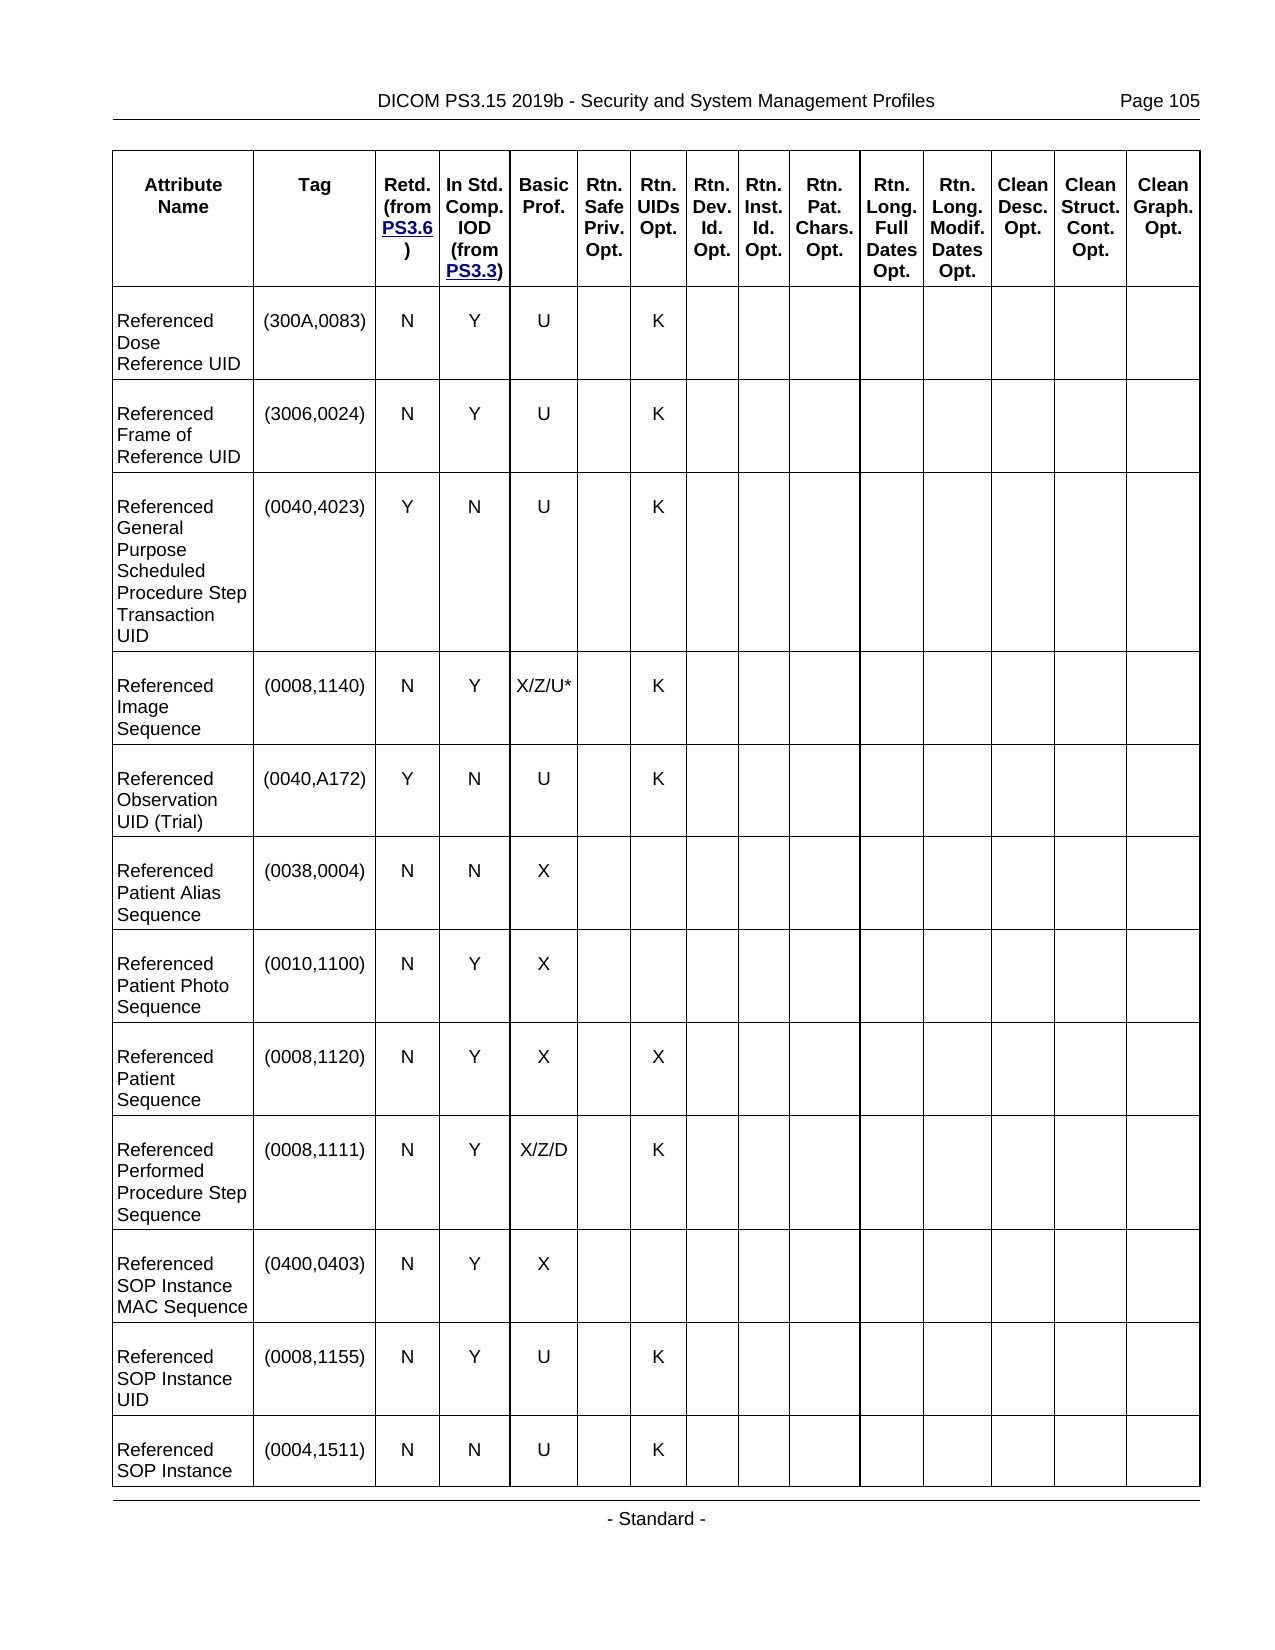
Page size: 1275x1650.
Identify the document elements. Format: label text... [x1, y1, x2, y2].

table_cell [739, 652, 789, 743]
table_cell (300A,0083) [254, 287, 375, 379]
table_cell Y [440, 1116, 509, 1229]
table_cell [687, 930, 738, 1022]
table_cell (3006,0024) [254, 380, 375, 472]
table_cell [578, 1023, 630, 1115]
table_cell (0040,4023) [254, 473, 375, 651]
table_cell [790, 473, 859, 651]
table_cell (0008,1155) [254, 1323, 375, 1415]
table_cell [992, 652, 1054, 743]
table_cell [924, 1416, 991, 1486]
table_cell [861, 837, 923, 929]
table_cell [924, 380, 991, 472]
table_cell [924, 930, 991, 1022]
table_cell [739, 1116, 789, 1229]
table_cell [578, 930, 630, 1022]
table_cell [861, 1230, 923, 1322]
table_cell X [511, 1230, 577, 1322]
table_cell [992, 287, 1054, 379]
table_cell Y [376, 473, 439, 651]
table_cell [1055, 837, 1126, 929]
table_cell [861, 930, 923, 1022]
table_header Basic Prof. [511, 151, 577, 286]
table_cell K [631, 652, 686, 743]
table_header Clean Graph. Opt. [1127, 151, 1199, 286]
table_cell [631, 1230, 686, 1322]
table_cell X [511, 1023, 577, 1115]
table_cell [687, 1323, 738, 1415]
table_header Rtn. UIDs Opt. [631, 151, 686, 286]
table_cell [924, 473, 991, 651]
table_cell [687, 1023, 738, 1115]
table_cell [861, 1023, 923, 1115]
table_cell [992, 380, 1054, 472]
table_cell [861, 1323, 923, 1415]
table_cell K [631, 473, 686, 651]
table_cell [739, 745, 789, 836]
table_cell (0008,1111) [254, 1116, 375, 1229]
table_cell [739, 1323, 789, 1415]
table_header Rtn. Long. Full Dates Opt. [861, 151, 923, 286]
table_cell [1127, 930, 1199, 1022]
table_cell Y [440, 930, 509, 1022]
table_cell (0008,1120) [254, 1023, 375, 1115]
table_cell [790, 745, 859, 836]
table_cell N [376, 380, 439, 472]
table_cell [790, 652, 859, 743]
table_header Clean Desc. Opt. [992, 151, 1054, 286]
table_cell N [376, 1230, 439, 1322]
table_cell K [631, 745, 686, 836]
table_cell Referenced General Purpose Scheduled Procedure Step Transaction UID [113, 473, 253, 651]
table_cell (0010,1100) [254, 930, 375, 1022]
table_header Rtn. Long. Modif. Dates Opt. [924, 151, 991, 286]
table_cell Referenced Performed Procedure Step Sequence [113, 1116, 253, 1229]
table_cell [861, 380, 923, 472]
table_cell [687, 473, 738, 651]
table_cell [790, 1023, 859, 1115]
table_cell N [440, 1416, 509, 1486]
table_cell [687, 1230, 738, 1322]
table_cell [1127, 473, 1199, 651]
table_cell [687, 1416, 738, 1486]
table_cell [992, 1230, 1054, 1322]
table_cell U [511, 380, 577, 472]
table_cell N [440, 837, 509, 929]
table_cell [924, 1323, 991, 1415]
table_header Attribute Name [113, 151, 253, 286]
table_cell [790, 1323, 859, 1415]
table_header Rtn. Dev. Id. Opt. [687, 151, 738, 286]
table_cell X [631, 1023, 686, 1115]
table_cell Referenced Frame of Reference UID [113, 380, 253, 472]
table_cell [687, 745, 738, 836]
table_cell [1127, 745, 1199, 836]
table_cell N [440, 745, 509, 836]
table_cell [578, 1323, 630, 1415]
table_cell N [440, 473, 509, 651]
table_cell Y [440, 1230, 509, 1322]
table_cell K [631, 380, 686, 472]
table_cell [790, 837, 859, 929]
table_header In Std. Comp. IOD (from PS3.3) [440, 151, 509, 286]
table_cell [1127, 1023, 1199, 1115]
table_cell (0038,0004) [254, 837, 375, 929]
table_cell [578, 1116, 630, 1229]
table_cell [924, 1230, 991, 1322]
table_cell [924, 745, 991, 836]
table_cell U [511, 287, 577, 379]
table_cell [687, 837, 738, 929]
table_cell [992, 837, 1054, 929]
table_cell Referenced SOP Instance MAC Sequence [113, 1230, 253, 1322]
table_cell [578, 287, 630, 379]
table_cell [924, 837, 991, 929]
table_cell [992, 1323, 1054, 1415]
table_cell [578, 1230, 630, 1322]
table_cell [790, 1416, 859, 1486]
table_cell N [376, 1023, 439, 1115]
table_cell [687, 287, 738, 379]
table_cell [1055, 1023, 1126, 1115]
table_cell [1055, 652, 1126, 743]
table_cell [1127, 1230, 1199, 1322]
table_cell Referenced Image Sequence [113, 652, 253, 743]
table_cell [1055, 1323, 1126, 1415]
table_cell U [511, 473, 577, 651]
table_cell Referenced Patient Photo Sequence [113, 930, 253, 1022]
table_cell [1127, 287, 1199, 379]
table_cell [578, 473, 630, 651]
table_cell [739, 930, 789, 1022]
table_cell N [376, 1416, 439, 1486]
table_cell [1055, 1116, 1126, 1229]
table_cell N [376, 652, 439, 743]
table_cell (0400,0403) [254, 1230, 375, 1322]
table_cell [739, 1023, 789, 1115]
table_cell [1127, 1323, 1199, 1415]
table_cell Referenced Patient Sequence [113, 1023, 253, 1115]
table_cell [578, 380, 630, 472]
table_cell U [511, 745, 577, 836]
table_cell [861, 287, 923, 379]
table_cell [1055, 473, 1126, 651]
table_cell U [511, 1416, 577, 1486]
table_cell N [376, 287, 439, 379]
table_cell [739, 1230, 789, 1322]
table_cell [861, 1116, 923, 1229]
table_cell (0004,1511) [254, 1416, 375, 1486]
table_cell [861, 652, 923, 743]
table_cell K [631, 1323, 686, 1415]
table_cell [1055, 287, 1126, 379]
table_cell [1127, 1416, 1199, 1486]
table_cell [924, 1023, 991, 1115]
table_cell K [631, 1416, 686, 1486]
table_cell Y [440, 287, 509, 379]
table_cell Y [440, 652, 509, 743]
table_cell Y [440, 380, 509, 472]
table_cell [739, 380, 789, 472]
table_cell [790, 930, 859, 1022]
table_cell X [511, 930, 577, 1022]
table_cell K [631, 1116, 686, 1229]
table_cell [1055, 745, 1126, 836]
table_cell [578, 745, 630, 836]
table_cell X [511, 837, 577, 929]
table_header Rtn. Inst. Id. Opt. [739, 151, 789, 286]
table_cell [790, 1230, 859, 1322]
table_cell [578, 652, 630, 743]
table_cell X/Z/U* [511, 652, 577, 743]
table_cell (0008,1140) [254, 652, 375, 743]
table_header Rtn. Pat. Chars. Opt. [790, 151, 859, 286]
table_cell X/Z/D [511, 1116, 577, 1229]
table_cell [1127, 837, 1199, 929]
table_cell Referenced Observation UID (Trial) [113, 745, 253, 836]
table_cell [861, 1416, 923, 1486]
table_cell [739, 473, 789, 651]
table_cell [578, 837, 630, 929]
table_cell [992, 745, 1054, 836]
table_cell [992, 1416, 1054, 1486]
table_cell [1127, 1116, 1199, 1229]
table_cell [739, 837, 789, 929]
table_cell [861, 745, 923, 836]
table_cell [790, 1116, 859, 1229]
table_cell Y [440, 1023, 509, 1115]
table_cell N [376, 1116, 439, 1229]
table_cell K [631, 287, 686, 379]
table_header Clean Struct. Cont. Opt. [1055, 151, 1126, 286]
table_header Tag [254, 151, 375, 286]
table_cell U [511, 1323, 577, 1415]
table_cell N [376, 930, 439, 1022]
table_cell Y [376, 745, 439, 836]
table_cell [739, 1416, 789, 1486]
table_cell [631, 837, 686, 929]
table_cell [1055, 1230, 1126, 1322]
table_cell [790, 287, 859, 379]
table_cell [790, 380, 859, 472]
table_cell [992, 930, 1054, 1022]
table_header Rtn. Safe Priv. Opt. [578, 151, 630, 286]
table_cell Referenced SOP Instance [113, 1416, 253, 1486]
table_cell [861, 473, 923, 651]
table_cell [992, 1023, 1054, 1115]
table_cell [924, 652, 991, 743]
table_cell [1127, 652, 1199, 743]
table_cell Referenced Dose Reference UID [113, 287, 253, 379]
table_cell Y [440, 1323, 509, 1415]
table_cell [1055, 380, 1126, 472]
table_cell [1055, 1416, 1126, 1486]
table_cell [992, 1116, 1054, 1229]
table_cell Referenced SOP Instance UID [113, 1323, 253, 1415]
table_header Retd. (from PS3.6) [376, 151, 439, 286]
table_cell N [376, 1323, 439, 1415]
table_cell N [376, 837, 439, 929]
table_cell [992, 473, 1054, 651]
table_cell [687, 1116, 738, 1229]
table_cell [687, 380, 738, 472]
table_cell [631, 930, 686, 1022]
table_cell [924, 287, 991, 379]
table_cell [1055, 930, 1126, 1022]
table_cell [1127, 380, 1199, 472]
table_cell [578, 1416, 630, 1486]
table_cell (0040,A172) [254, 745, 375, 836]
table_cell Referenced Patient Alias Sequence [113, 837, 253, 929]
table_cell [687, 652, 738, 743]
table_cell [924, 1116, 991, 1229]
table_cell [739, 287, 789, 379]
